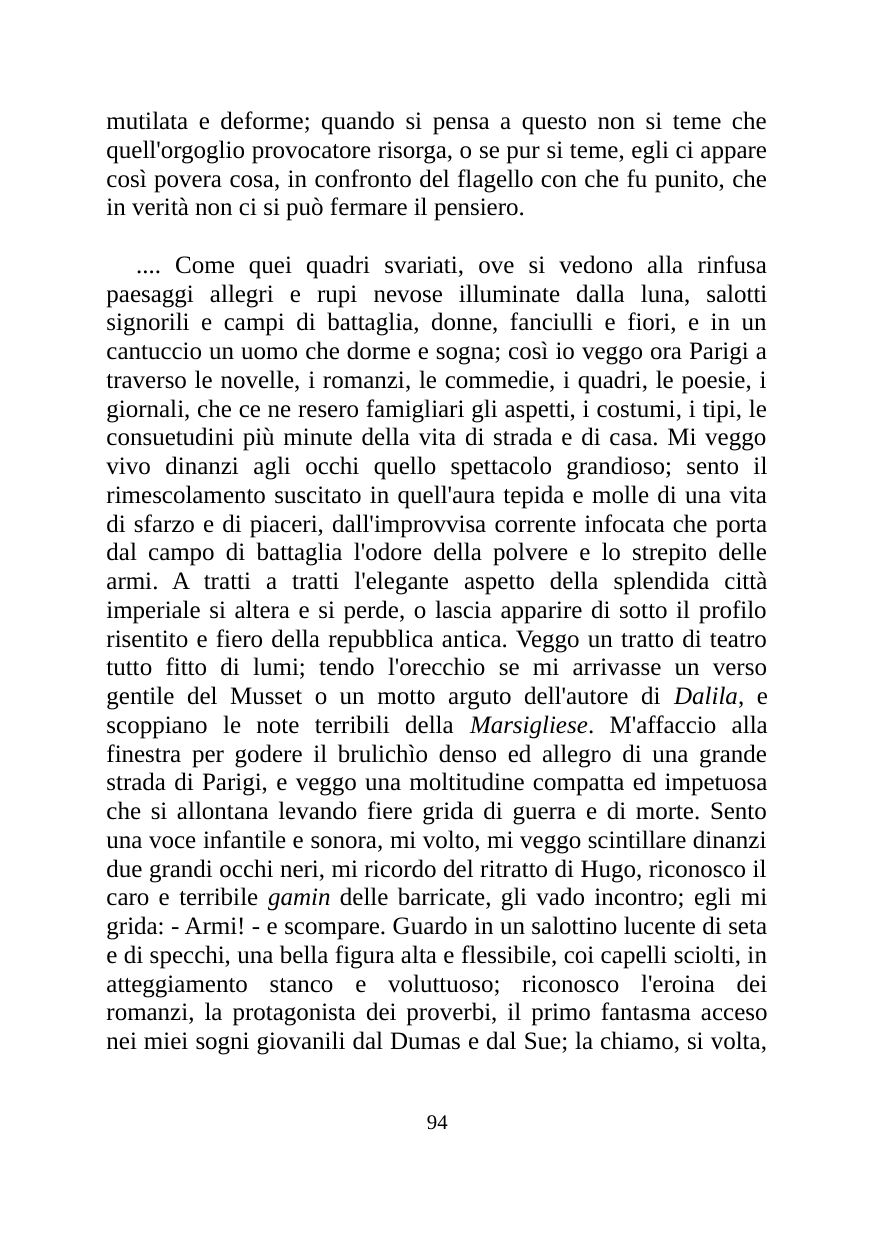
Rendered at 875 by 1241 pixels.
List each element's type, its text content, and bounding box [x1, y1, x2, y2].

text .... Come quei quadri svariati, ove si vedono alla rinfusa paesaggi allegri e rupi nevose illuminate dalla luna, salotti signorili e campi di battaglia, donne, fanciulli e fiori, e in un cantuccio un uomo che dorme e sogna; così io veggo ora Parigi a traverso le novelle, i romanzi, le commedie, i quadri, le poesie, i giornali, che ce ne resero famigliari gli aspetti, i costumi, i tipi, le consuetudini più minute della vita di strada e di casa. Mi veggo vivo dinanzi agli occhi quello spettacolo grandioso; sento il rimescolamento suscitato in quell'aura tepida e molle di una vita di sfarzo e di piaceri, dall'improvvisa corrente infocata che porta dal campo di battaglia l'odore della polvere e lo strepito delle armi. A tratti a tratti l'elegante aspetto della splendida città imperiale si altera e si perde, o lascia apparire di sotto il profilo risentito e fiero della repubblica antica. Veggo un tratto di teatro tutto fitto di lumi; tendo l'orecchio se mi arrivasse un verso gentile del Musset o un motto arguto dell'autore di Dalila, e scoppiano le note terribili della Marsigliese. M'affaccio alla finestra per godere il brulichìo denso ed allegro di una grande strada di Parigi, e veggo una moltitudine compatta ed impetuosa che si allontana levando fiere grida di guerra e di morte. Sento una voce infantile e sonora, mi volto, mi veggo scintillare dinanzi due grandi occhi neri, mi ricordo del ritratto di Hugo, riconosco il caro e terribile gamin delle barricate, gli vado incontro; egli mi grida: - Armi! - e scompare. Guardo in un salottino lucente di seta e di specchi, una bella figura alta e flessibile, coi capelli sciolti, in atteggiamento stanco e voluttuoso; riconosco l'eroina dei romanzi, la protagonista dei proverbi, il primo fantasma acceso nei miei sogni giovanili dal Dumas e dal Sue; la chiamo, si volta, [106, 250, 768, 1055]
text mutilata e deforme; quando si pensa a questo non si teme che quell'orgoglio provocatore risorga, o se pur si teme, egli ci appare così povera cosa, in confronto del flagello con che fu punito, che in verità non ci si può fermare il pensiero. [106, 106, 768, 221]
